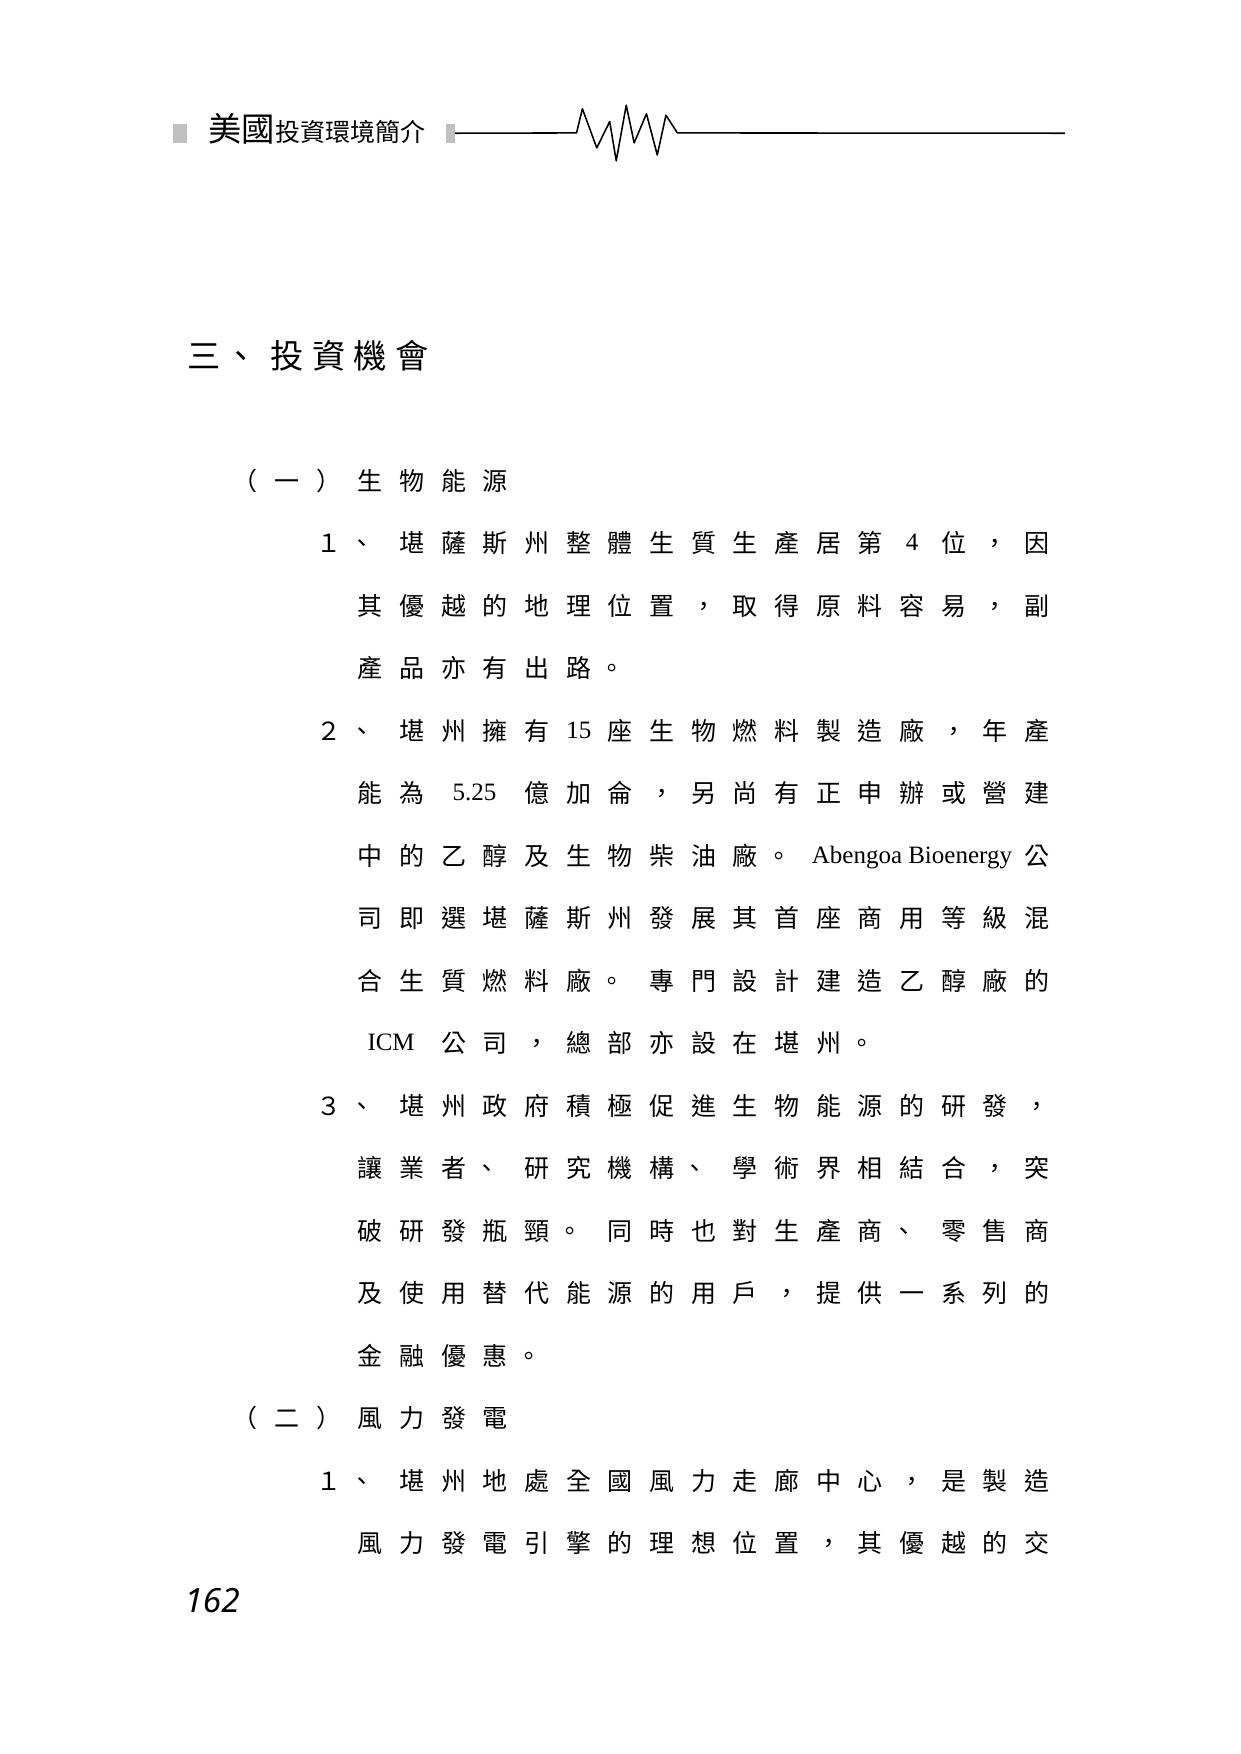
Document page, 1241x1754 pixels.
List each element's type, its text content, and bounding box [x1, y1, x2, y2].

text （二）風力發電 [207, 1375, 1058, 1438]
text １、堪州地處全國風力走廊中心，是製造風力發電引擎的理想位置，其優越的交 [281, 1438, 1058, 1563]
text １、堪薩斯州整體生質生產居第4位，因其優越的地理位置，取得原料容易，副產品亦有出路。 [281, 500, 1058, 688]
text ３、堪州政府積極促進生物能源的研發，讓業者、研究機構、學術界相結合，突破研發瓶頸。同時也對生產商、零售商及使用替代能源的用戶，提供一系列的金融優惠。 [281, 1063, 1058, 1375]
text ２、堪州擁有15座生物燃料製造廠，年產能為5.25億加侖，另尚有正申辦或營建中的乙醇及生物柴油廠。Abengoa Bioenergy公司即選堪薩斯州發展其首座商用等級混合生質燃料廠。專門設計建造乙醇廠的ICM公司，總部亦設在堪州。 [281, 688, 1058, 1063]
text 三、投資機會 [183, 313, 1058, 375]
text （一）生物能源 [207, 438, 1058, 500]
